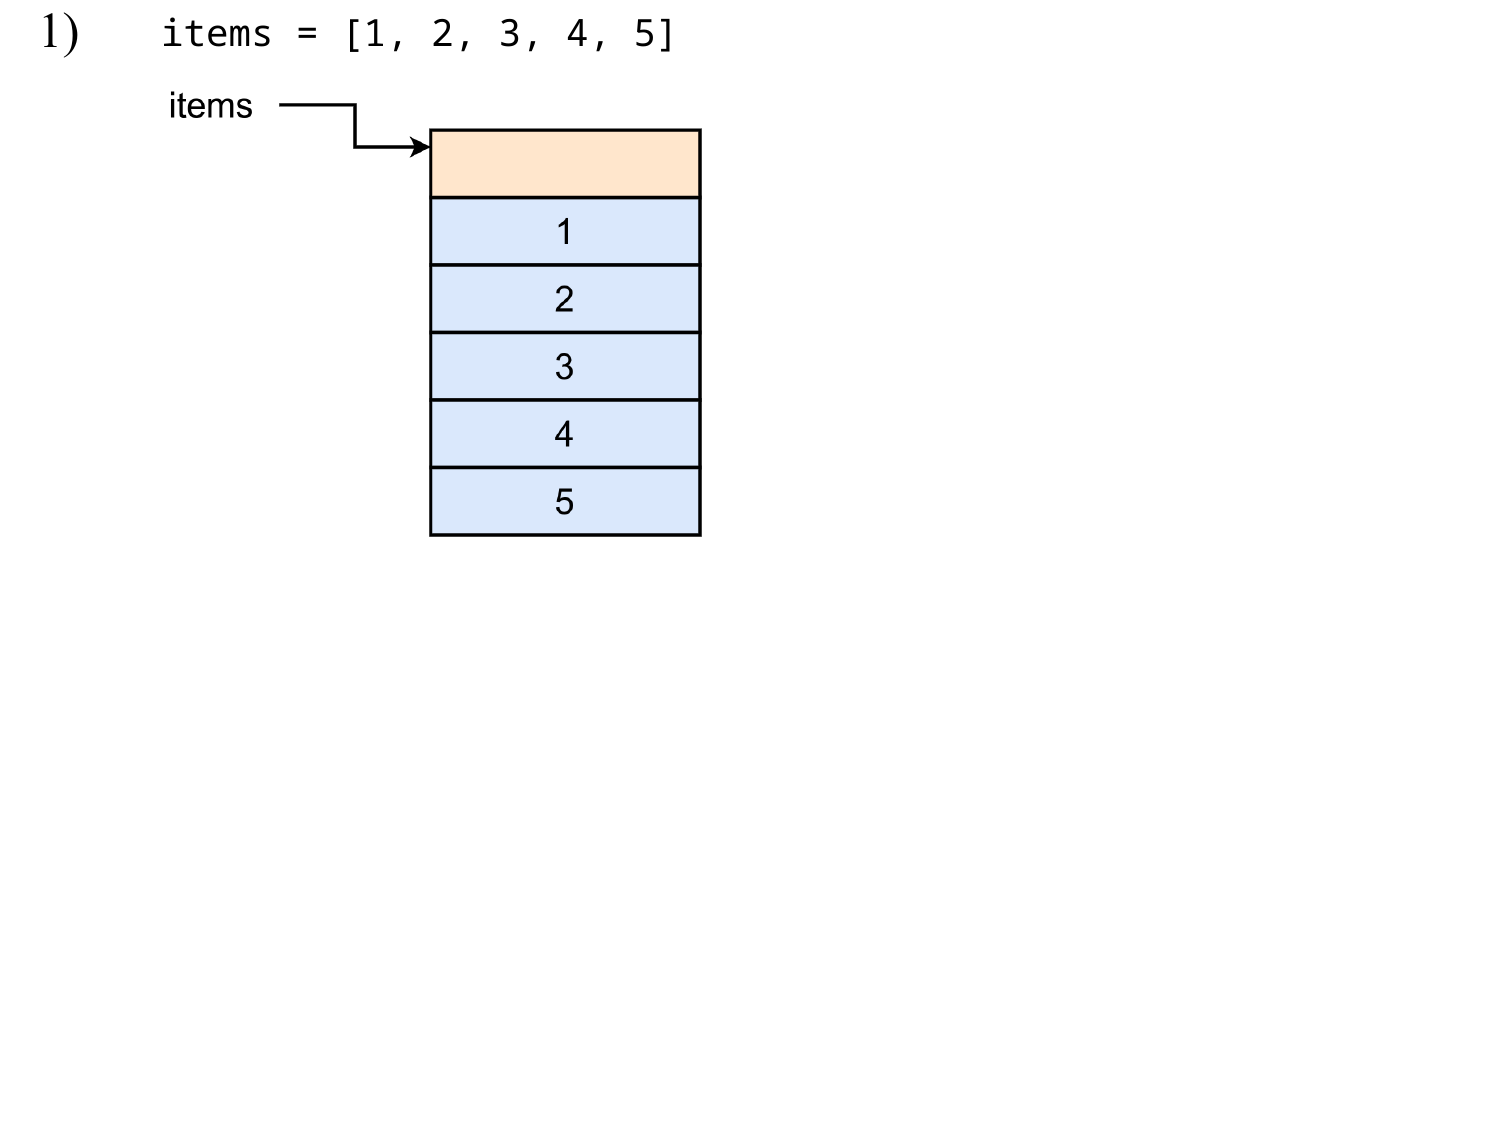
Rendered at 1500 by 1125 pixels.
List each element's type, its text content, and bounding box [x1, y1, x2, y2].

text_box 1) [37, 0, 95, 65]
text_box items = [1, 2, 3, 4, 5] [161, 1, 694, 62]
picture [135, 70, 709, 544]
